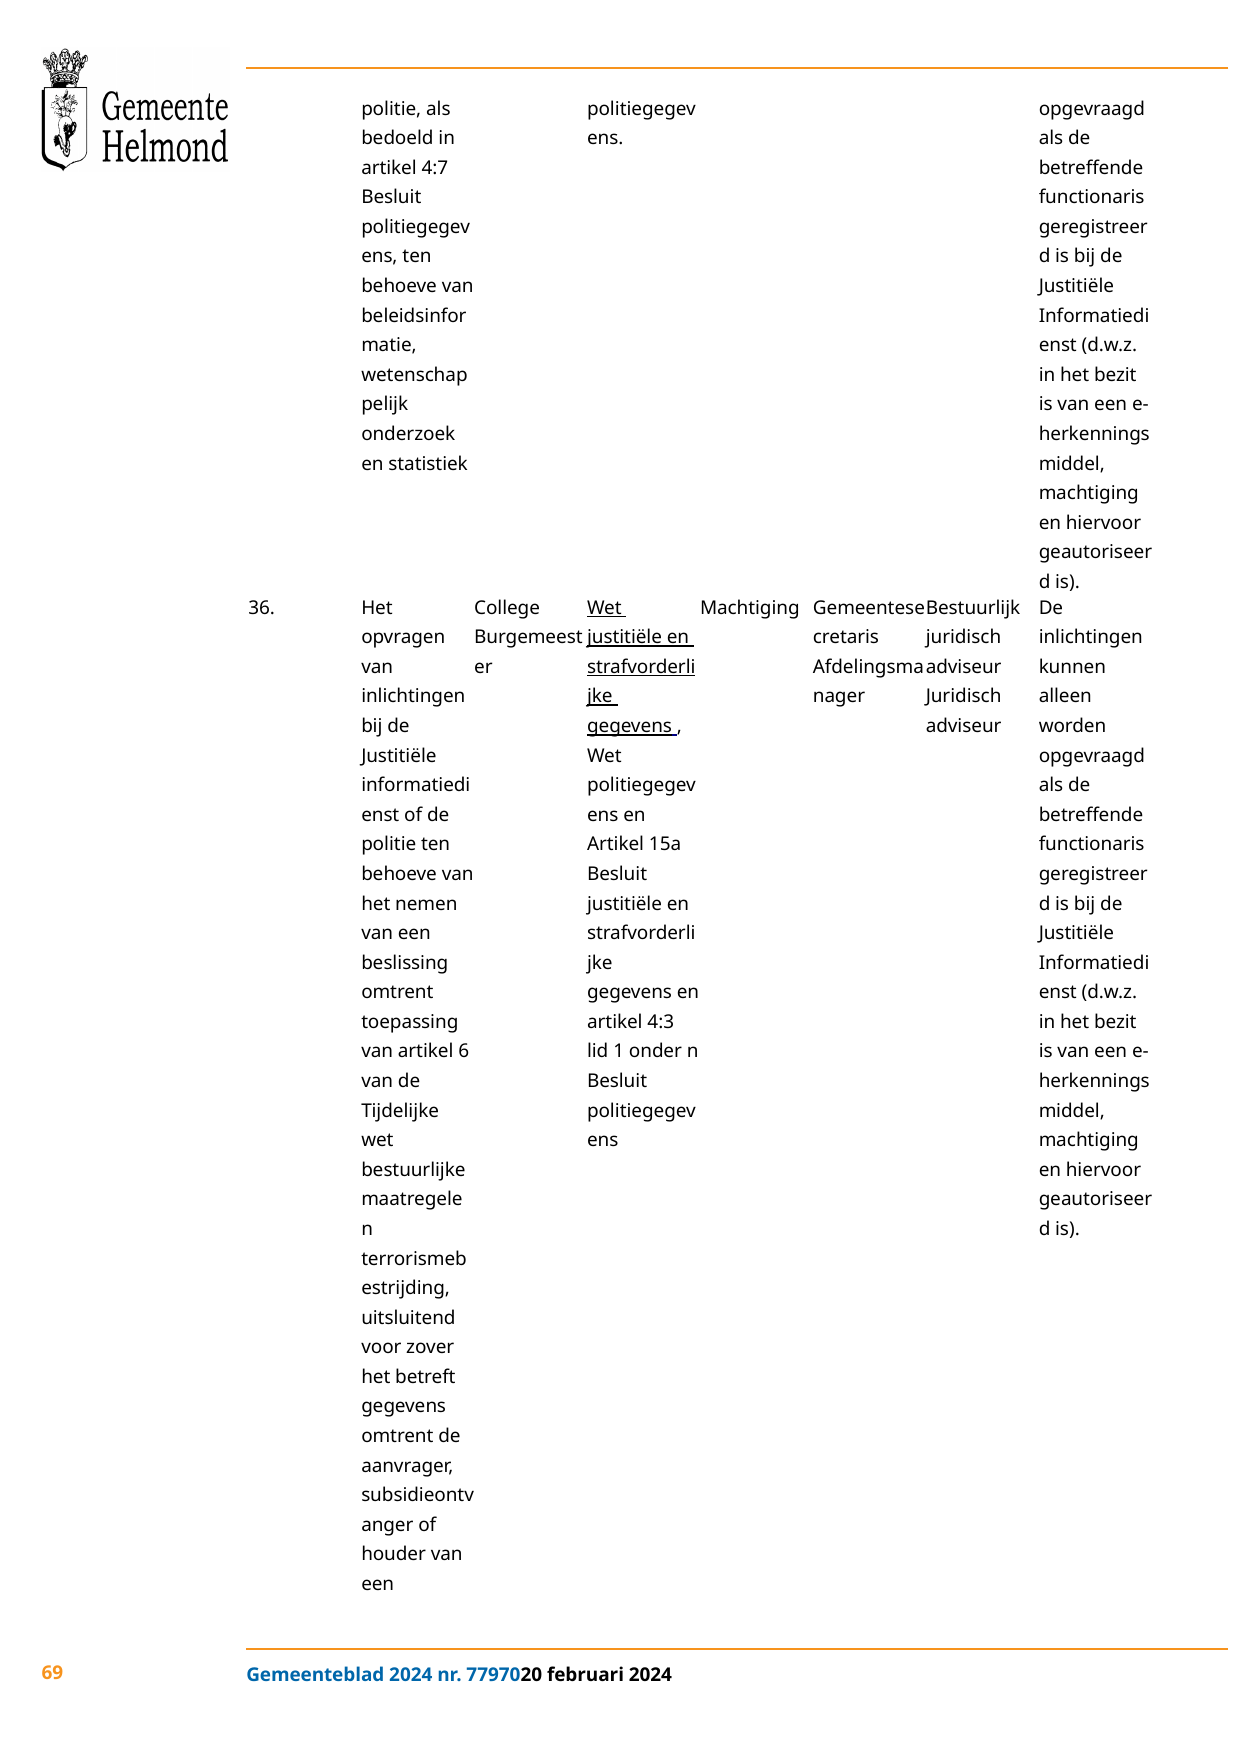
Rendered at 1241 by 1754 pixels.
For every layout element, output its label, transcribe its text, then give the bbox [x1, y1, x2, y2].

table_cell College Burgemeester [474, 594, 587, 1596]
table_cell Gemeentesecretaris Afdelingsmanager [813, 594, 926, 1596]
picture [41, 47, 231, 172]
table_cell 36. [248, 594, 361, 1596]
table_cell politie, als bedoeld in artikel 4:7 Besluit politiegegevens, ten behoeve van beleidsinformatie, wetenschappelijk onderzoek en statistiek [361, 95, 474, 594]
table_cell Bestuurlijk juridisch adviseur Juridisch adviseur [926, 594, 1038, 1596]
table_cell Machtiging [700, 594, 813, 1596]
table_cell [474, 95, 587, 594]
table_cell Wet justitiële en strafvorderlijke gegevens , Wet politiegegevens en Artikel 15a Besluit justitiële en strafvorderlijke gegevens en artikel 4:3 lid 1 onder n Besluit politiegegevens [587, 594, 700, 1596]
table_cell [248, 95, 361, 594]
table_cell opgevraagd als de betreffende functionaris geregistreerd is bij de Justitiële Informatiedienst (d.w.z. in het bezit is van een e-herkenningsmiddel, machtiging en hiervoor geautoriseerd is). [1039, 95, 1152, 594]
table_cell Het opvragen van inlichtingen bij de Justitiële informatiedienst of de politie ten behoeve van het nemen van een beslissing omtrent toepassing van artikel 6 van de Tijdelijke wet bestuurlijke maatregelen terrorismebestrijding, uitsluitend voor zover het betreft gegevens omtrent de aanvrager, subsidieontvanger of houder van een [361, 594, 474, 1596]
table_cell [813, 95, 926, 594]
table_cell De inlichtingen kunnen alleen worden opgevraagd als de betreffende functionaris geregistreerd is bij de Justitiële Informatiedienst (d.w.z. in het bezit is van een e-herkenningsmiddel, machtiging en hiervoor geautoriseerd is). [1039, 594, 1152, 1596]
table_cell [926, 95, 1038, 594]
table_cell [700, 95, 813, 594]
table_cell politiegegevens. [587, 95, 700, 594]
